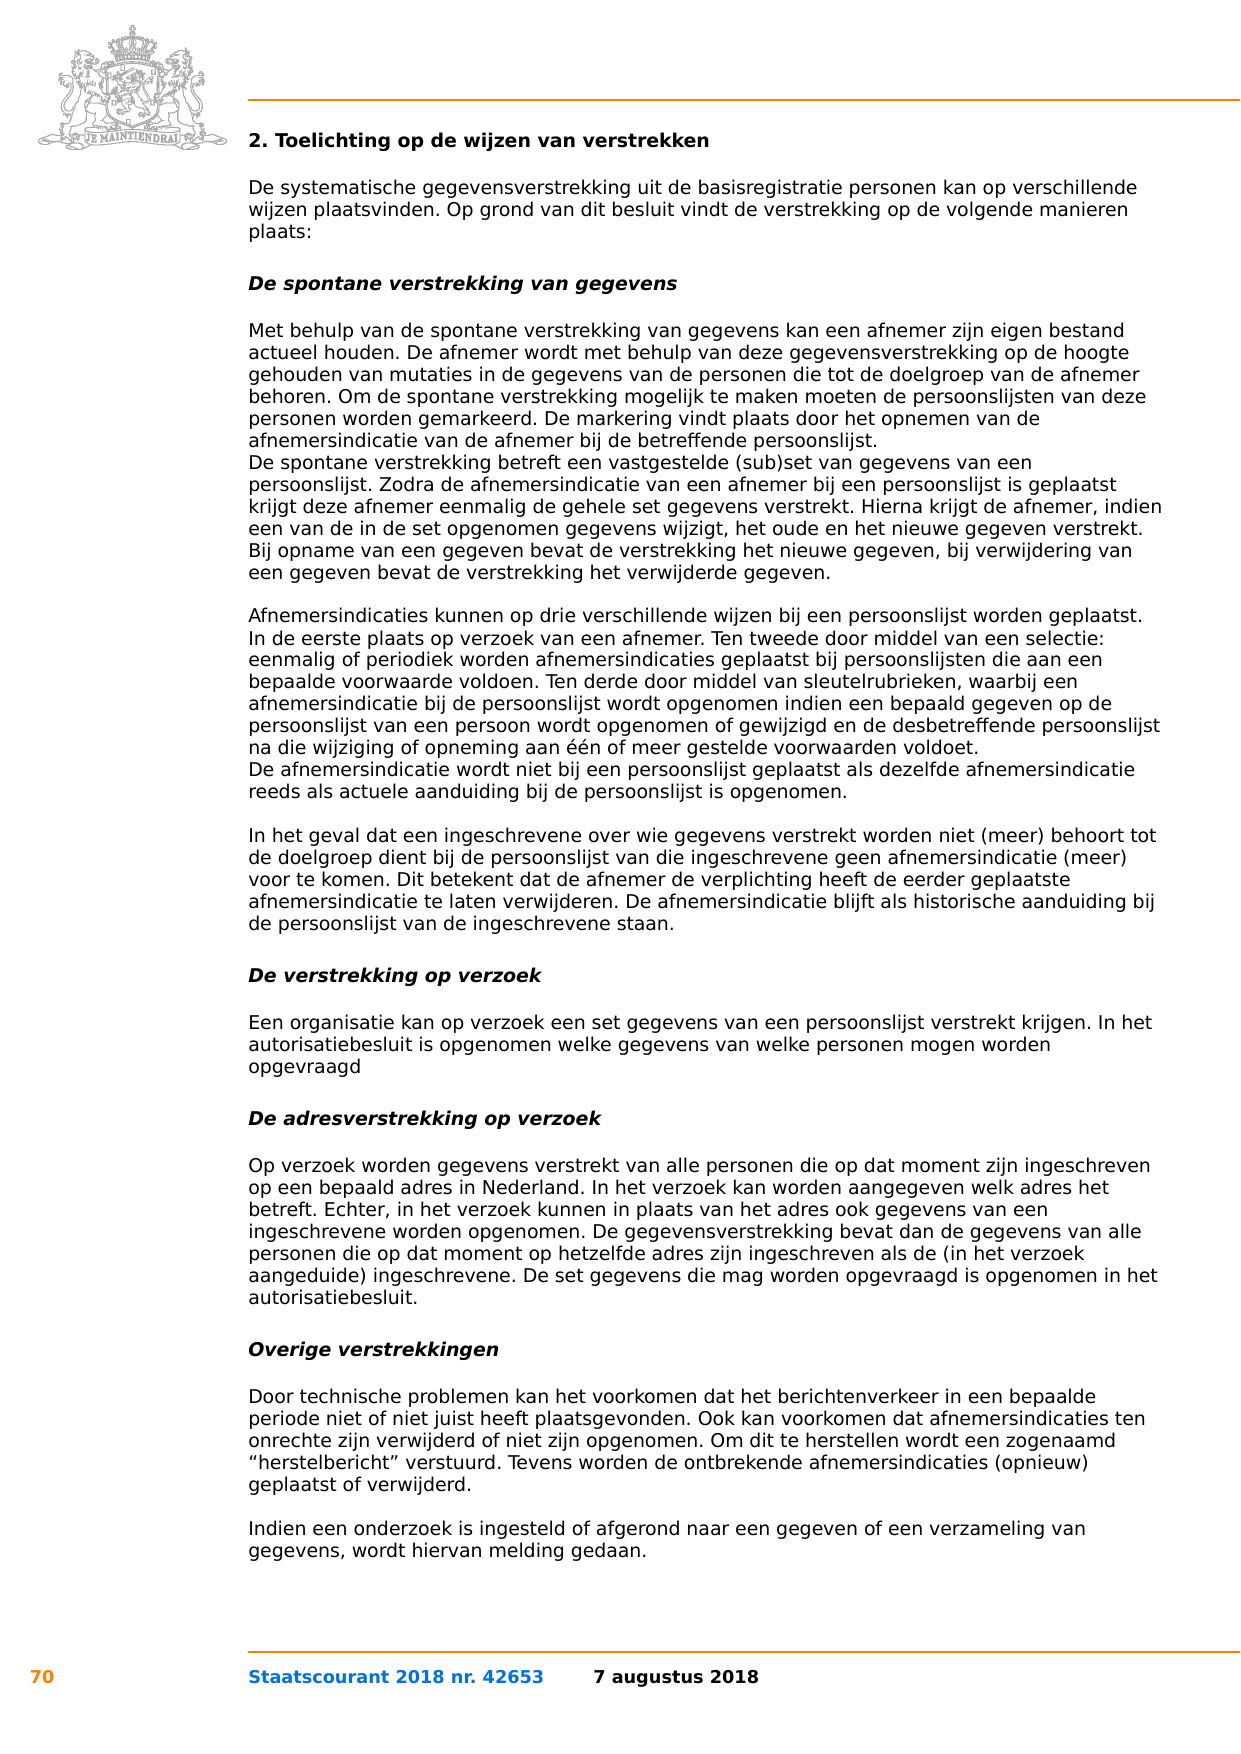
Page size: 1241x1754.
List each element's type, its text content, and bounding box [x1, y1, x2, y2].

picture [38, 25, 227, 150]
text De afnemersindicatie wordt niet bij een persoonslijst geplaatst als dezelfde afnemersindicatie reeds als actuele aanduiding bij de persoonslijst is opgenomen. [248, 759, 1163, 803]
text De systematische gegevensverstrekking uit de basisregistratie personen kan op verschillende wijzen plaatsvinden. Op grond van dit besluit vindt de verstrekking op de volgende manieren plaats: [248, 177, 1163, 243]
text Door technische problemen kan het voorkomen dat het berichtenverkeer in een bepaalde periode niet of niet juist heeft plaatsgevonden. Ook kan voorkomen dat afnemersindicaties ten onrechte zijn verwijderd of niet zijn opgenomen. Om dit te herstellen wordt een zogenaamd “herstelbericht” verstuurd. Tevens worden de ontbrekende afnemersindicaties (opnieuw) geplaatst of verwijderd. [248, 1386, 1163, 1496]
text In het geval dat een ingeschrevene over wie gegevens verstrekt worden niet (meer) behoort tot de doelgroep dient bij de persoonslijst van die ingeschrevene geen afnemersindicatie (meer) voor te komen. Dit betekent dat de afnemer de verplichting heeft de eerder geplaatste afnemersindicatie te laten verwijderen. De afnemersindicatie blijft als historische aanduiding bij de persoonslijst van de ingeschrevene staan. [248, 825, 1163, 935]
text Met behulp van de spontane verstrekking van gegevens kan een afnemer zijn eigen bestand actueel houden. De afnemer wordt met behulp van deze gegevensverstrekking op de hoogte gehouden van mutaties in de gegevens van de personen die tot de doelgroep van de afnemer behoren. Om de spontane verstrekking mogelijk te maken moeten de persoonslijsten van deze personen worden gemarkeerd. De markering vindt plaats door het opnemen van de afnemersindicatie van de afnemer bij de betreffende persoonslijst. [248, 320, 1163, 452]
subtitle De adresverstrekking op verzoek [248, 1108, 1163, 1130]
text De spontane verstrekking betreft een vastgestelde (sub)set van gegevens van een persoonslijst. Zodra de afnemersindicatie van een afnemer bij een persoonslijst is geplaatst krijgt deze afnemer eenmalig de gehele set gegevens verstrekt. Hierna krijgt de afnemer, indien een van de in de set opgenomen gegevens wijzigt, het oude en het nieuwe gegeven verstrekt. Bij opname van een gegeven bevat de verstrekking het nieuwe gegeven, bij verwijdering van een gegeven bevat de verstrekking het verwijderde gegeven. [248, 452, 1163, 583]
subtitle Overige verstrekkingen [248, 1339, 1163, 1361]
text Op verzoek worden gegevens verstrekt van alle personen die op dat moment zijn ingeschreven op een bepaald adres in Nederland. In het verzoek kan worden aangegeven welk adres het betreft. Echter, in het verzoek kunnen in plaats van het adres ook gegevens van een ingeschrevene worden opgenomen. De gegevensverstrekking bevat dan de gegevens van alle personen die op dat moment op hetzelfde adres zijn ingeschreven als de (in het verzoek aangeduide) ingeschrevene. De set gegevens die mag worden opgevraagd is opgenomen in het autorisatiebesluit. [248, 1155, 1163, 1309]
subtitle 2. Toelichting op de wijzen van verstrekken [248, 130, 1163, 152]
subtitle De spontane verstrekking van gegevens [248, 273, 1163, 295]
text Een organisatie kan op verzoek een set gegevens van een persoonslijst verstrekt krijgen. In het autorisatiebesluit is opgenomen welke gegevens van welke personen mogen worden opgevraagd [248, 1012, 1163, 1078]
text Afnemersindicaties kunnen op drie verschillende wijzen bij een persoonslijst worden geplaatst. In de eerste plaats op verzoek van een afnemer. Ten tweede door middel van een selectie: eenmalig of periodiek worden afnemersindicaties geplaatst bij persoonslijsten die aan een bepaalde voorwaarde voldoen. Ten derde door middel van sleutelrubrieken, waarbij een afnemersindicatie bij de persoonslijst wordt opgenomen indien een bepaald gegeven op de persoonslijst van een persoon wordt opgenomen of gewijzigd en de desbetreffende persoonslijst na die wijziging of opneming aan één of meer gestelde voorwaarden voldoet. [248, 605, 1163, 759]
subtitle De verstrekking op verzoek [248, 965, 1163, 987]
text Indien een onderzoek is ingesteld of afgerond naar een gegeven of een verzameling van gegevens, wordt hiervan melding gedaan. [248, 1517, 1163, 1561]
